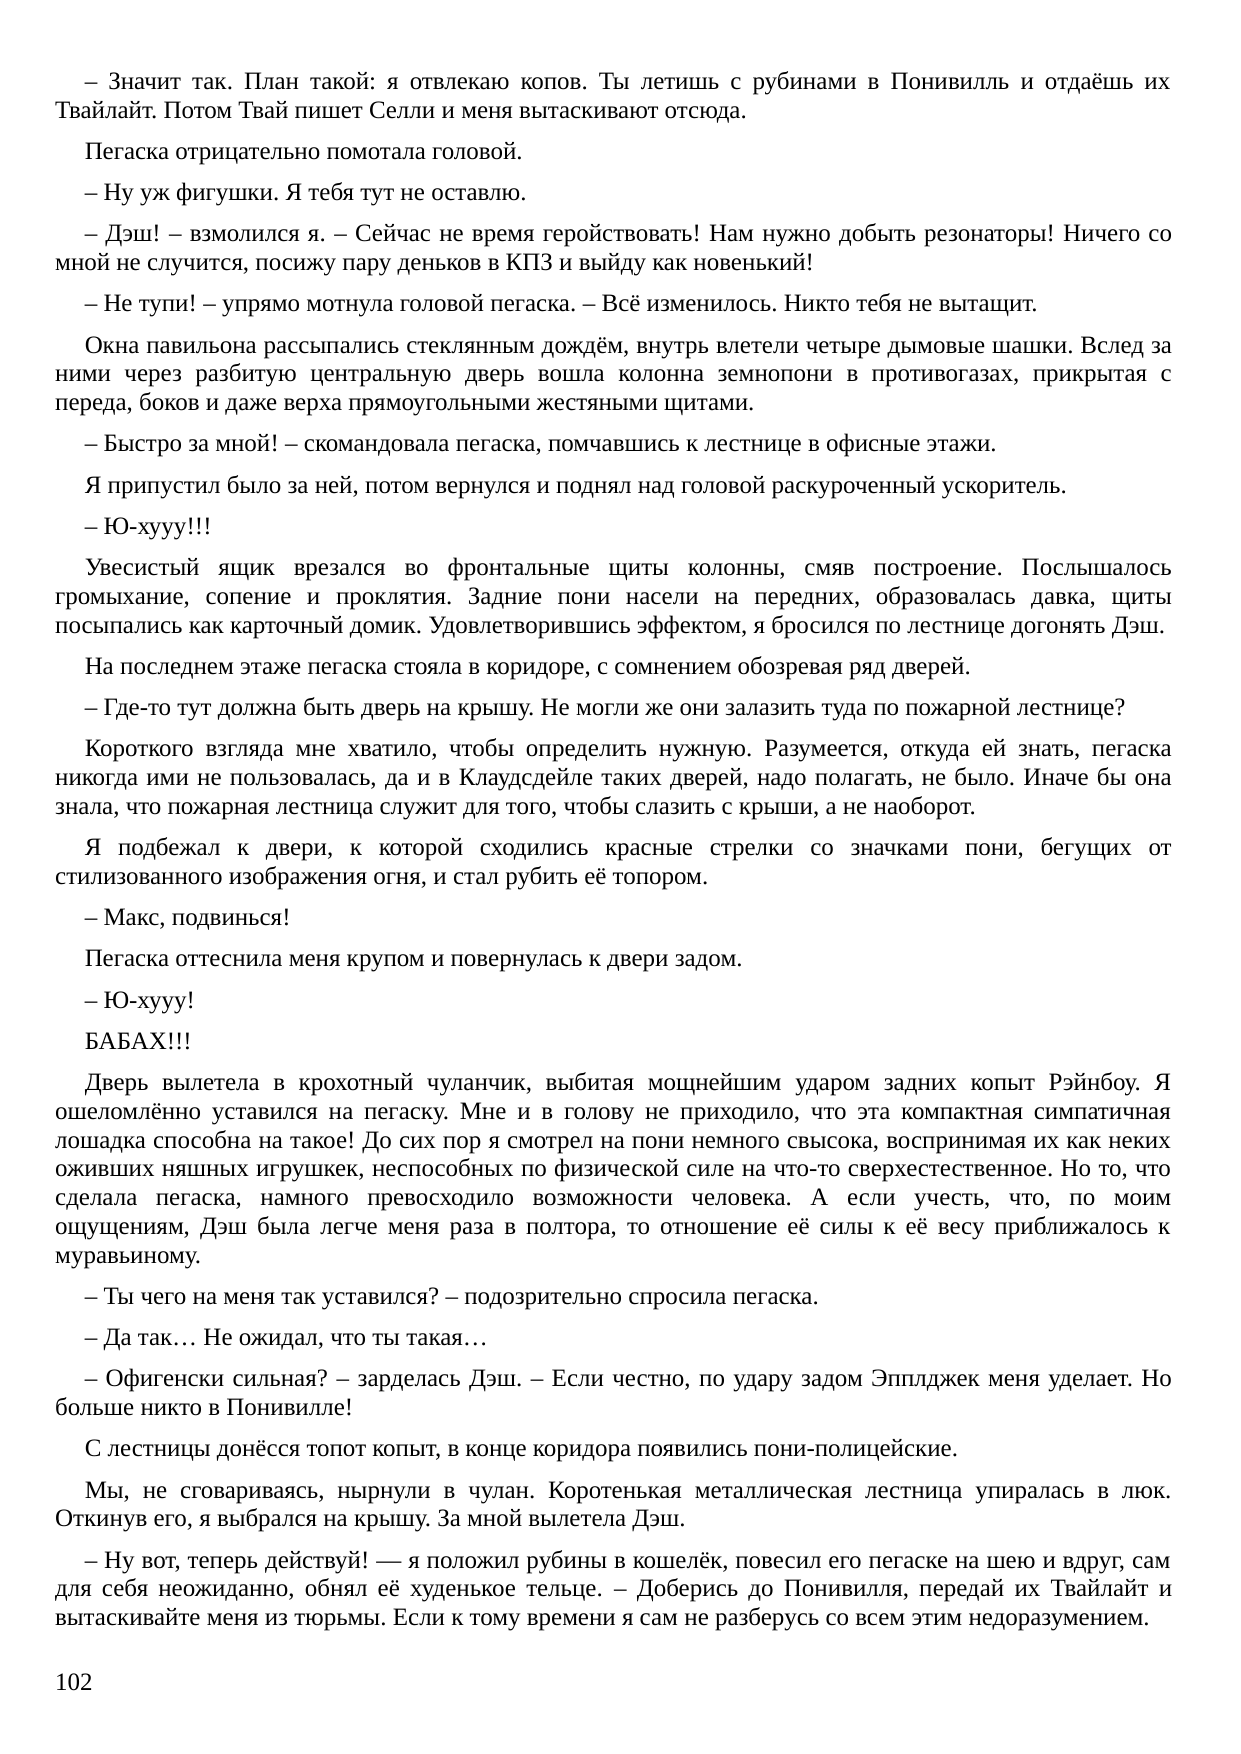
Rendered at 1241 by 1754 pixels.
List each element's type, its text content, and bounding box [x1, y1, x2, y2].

text На последнем этаже пегаска стояла в коридоре, с сомнением обозревая ряд дверей. [55, 651, 1173, 680]
text Мы, не сговариваясь, нырнули в чулан. Коротенькая металлическая лестница упиралась в люк. Откинув его, я выбрался на крышу. За мной вылетела Дэш. [55, 1475, 1173, 1532]
text – Макс, подвинься! [55, 902, 1173, 931]
text – Ну вот, теперь действуй! — я положил рубины в кошелёк, повесил его пегаске на шею и вдруг, сам для себя неожиданно, обнял её худенькое тельце. – Доберись до Понивилля, передай их Твайлайт и вытаскивайте меня из тюрьмы. Если к тому времени я сам не разберусь со всем этим недоразумением. [55, 1545, 1173, 1631]
text Окна павильона рассыпались стеклянным дождём, внутрь влетели четыре дымовые шашки. Вслед за ними через разбитую центральную дверь вошла колонна земнопони в противогазах, прикрытая с переда, боков и даже верха прямоугольными жестяными щитами. [55, 330, 1173, 416]
text – Офигенски сильная? – зарделась Дэш. – Если честно, по удару задом Эпплджек меня уделает. Но больше никто в Понивилле! [55, 1363, 1173, 1421]
text – Да так… Не ожидал, что ты такая… [55, 1322, 1173, 1351]
text – Быстро за мной! – скомандовала пегаска, помчавшись к лестнице в офисные этажи. [55, 428, 1173, 457]
text – Не тупи! – упрямо мотнула головой пегаска. – Всё изменилось. Никто тебя не вытащит. [55, 288, 1173, 317]
text – Ю-хууу!!! [55, 511, 1173, 540]
text – Ты чего на меня так уставился? – подозрительно спросила пегаска. [55, 1281, 1173, 1310]
text Я припустил было за ней, потом вернулся и поднял над головой раскуроченный ускоритель. [55, 470, 1173, 498]
text С лестницы донёсся топот копыт, в конце коридора появились пони-полицейские. [55, 1433, 1173, 1462]
text – Где-то тут должна быть дверь на крышу. Не могли же они залазить туда по пожарной лестнице? [55, 692, 1173, 721]
text – Дэш! – взмолился я. – Сейчас не время геройствовать! Нам нужно добыть резонаторы! Ничего со мной не случится, посижу пару деньков в КПЗ и выйду как новенький! [55, 218, 1173, 276]
text Я подбежал к двери, к которой сходились красные стрелки со значками пони, бегущих от стилизованного изображения огня, и стал рубить её топором. [55, 832, 1173, 890]
text – Значит так. План такой: я отвлекаю копов. Ты летишь с рубинами в Понивилль и отдаёшь их Твайлайт. Потом Твай пишет Селли и меня вытаскивают отсюда. [55, 66, 1173, 123]
text Дверь вылетела в крохотный чуланчик, выбитая мощнейшим ударом задних копыт Рэйнбоу. Я ошеломлённо уставился на пегаску. Мне и в голову не приходило, что эта компактная симпатичная лошадка способна на такое! До сих пор я смотрел на пони немного свысока, воспринимая их как неких оживших няшных игрушкек, неспособных по физической силе на что-то сверхестественное. Но то, что сделала пегаска, намного превосходило возможности человека. А если учесть, что, по моим ощущениям, Дэш была легче меня раза в полтора, то отношение её силы к её весу приближалось к муравьиному. [55, 1067, 1173, 1268]
text Пегаска оттеснила меня крупом и повернулась к двери задом. [55, 943, 1173, 972]
text Увесистый ящик врезался во фронтальные щиты колонны, смяв построение. Послышалось громыхание, сопение и проклятия. Задние пони насели на передних, образовалась давка, щиты посыпались как карточный домик. Удовлетворившись эффектом, я бросился по лестнице догонять Дэш. [55, 552, 1173, 638]
text БАБАХ!!! [55, 1026, 1173, 1055]
text Пегаска отрицательно помотала головой. [55, 136, 1173, 165]
text – Ну уж фигушки. Я тебя тут не оставлю. [55, 177, 1173, 206]
text – Ю-хууу! [55, 985, 1173, 1013]
text Короткого взгляда мне хватило, чтобы определить нужную. Разумеется, откуда ей знать, пегаска никогда ими не пользовалась, да и в Клаудсдейле таких дверей, надо полагать, не было. Иначе бы она знала, что пожарная лестница служит для того, чтобы слазить с крыши, а не наоборот. [55, 733, 1173, 820]
